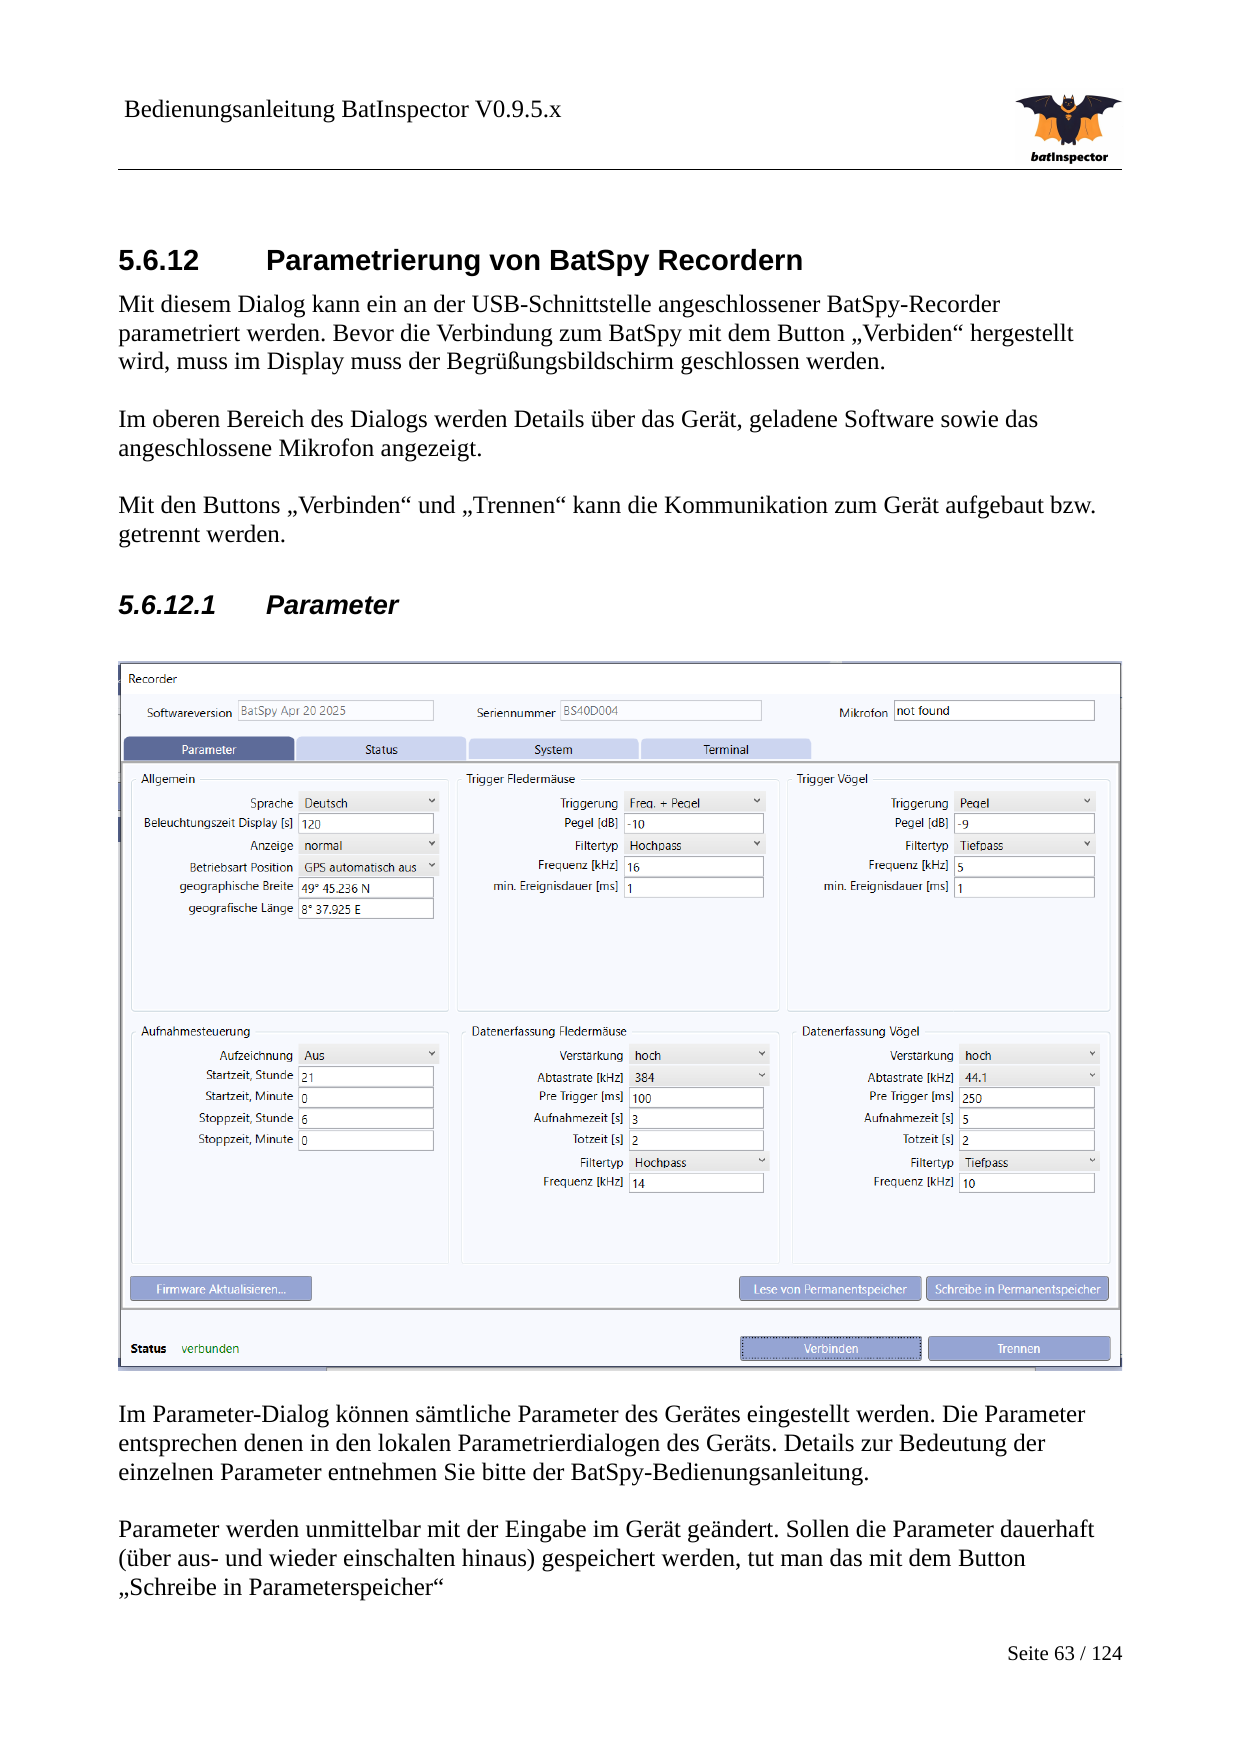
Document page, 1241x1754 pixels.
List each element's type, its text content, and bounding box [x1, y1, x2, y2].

picture [1015, 88, 1125, 165]
text Parameter werden unmittelbar mit der Eingabe im Gerät geändert. Sollen die Parameter dauerhaft (über aus- und wieder einschalten hinaus) gespeichert werden, tut man das mit dem Button „Schreibe in Parameterspeicher“ [118, 1514, 1122, 1600]
text Mit den Buttons „Verbinden“ und „Trennen“ kann die Kommunikation zum Gerät aufgebaut bzw. getrennt werden. [118, 490, 1122, 548]
text Mit diesem Dialog kann ein an der USB-Schnittstelle angeschlossener BatSpy-Recorder parametriert werden. Bevor die Verbindung zum BatSpy mit dem Button „Verbiden“ hergestellt wird, muss im Display muss der Begrüßungsbildschirm geschlossen werden. [118, 289, 1122, 375]
text Im oberen Bereich des Dialogs werden Details über das Gerät, geladene Software sowie das angeschlossene Mikrofon angezeigt. [118, 404, 1122, 461]
text Im Parameter-Dialog können sämtliche Parameter des Gerätes eingestellt werden. Die Parameter entsprechen denen in den lokalen Parametrierdialogen des Geräts. Details zur Bedeutung der einzelnen Parameter entnehmen Sie bitte der BatSpy-Bedienungsanleitung. [118, 1399, 1122, 1485]
subtitle Parametrierung von BatSpy Recordern [118, 243, 1122, 276]
subtitle Parameter [118, 589, 1122, 620]
picture [118, 661, 1123, 1371]
